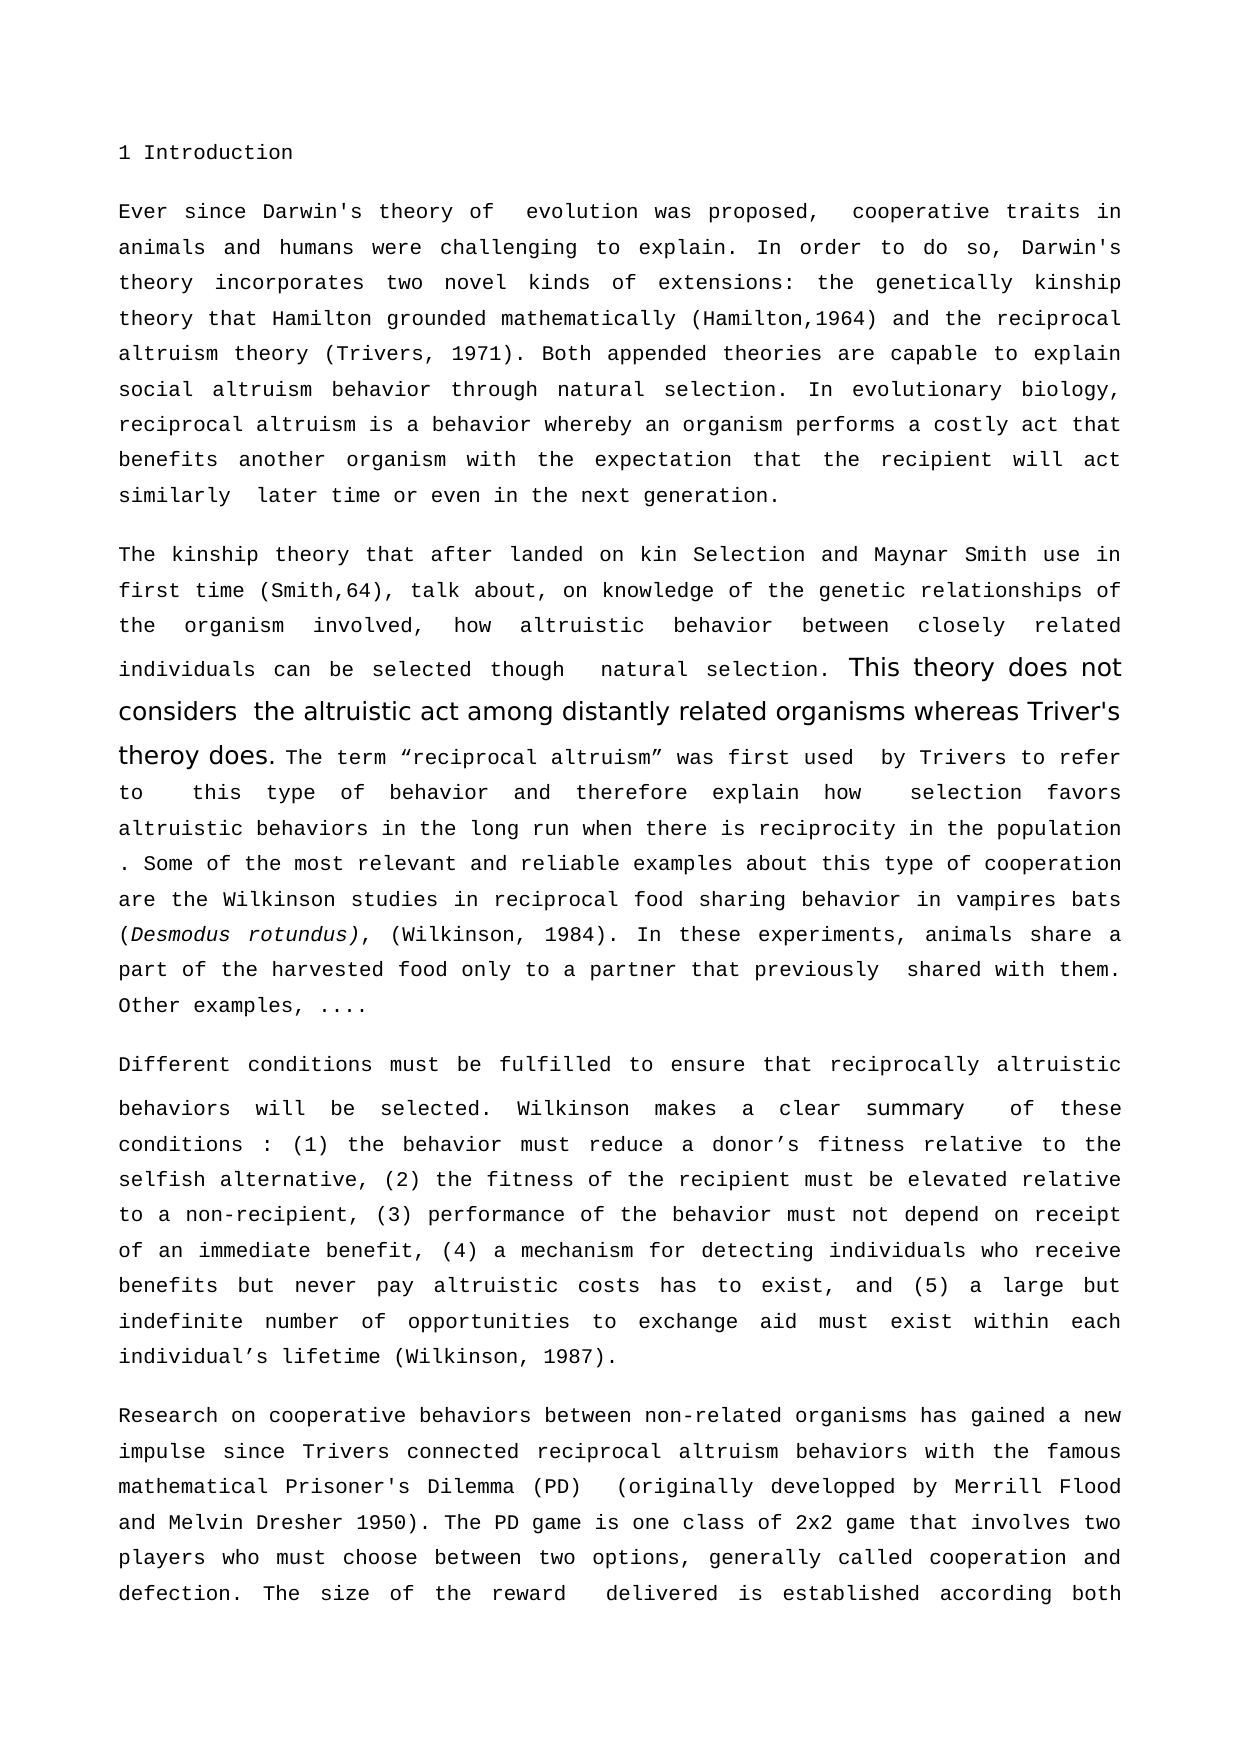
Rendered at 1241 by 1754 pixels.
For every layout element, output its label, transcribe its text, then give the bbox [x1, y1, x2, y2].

text Different conditions must be fulfilled to ensure that reciprocally altruistic behaviors will be selected. Wilkinson makes a clear summary of these conditions : (1) the behavior must reduce a donor’s fitness relative to the selfish alternative, (2) the fitness of the recipient must be elevated relative to a non-recipient, (3) performance of the behavior must not depend on receipt of an immediate benefit, (4) a mechanism for detecting individuals who receive benefits but never pay altruistic costs has to exist, and (5) a large but indefinite number of opportunities to exchange aid must exist within each individual’s lifetime (Wilkinson, 1987). [118, 1054, 1122, 1370]
text 1 Introduction [118, 142, 1122, 166]
text The kinship theory that after landed on kin Selection and Maynar Smith use in first time (Smith,64), talk about, on knowledge of the genetic relationships of the organism involved, how altruistic behavior between closely related individuals can be selected though natural selection. This theory does not considers the altruistic act among distantly related organisms whereas Triver's theroy does. The term “reciprocal altruism” was first used by Trivers to refer to this type of behavior and therefore explain how selection favors altruistic behaviors in the long run when there is reciprocity in the population . Some of the most relevant and reliable examples about this type of cooperation are the Wilkinson studies in reciprocal food sharing behavior in vampires bats (Desmodus rotundus), (Wilkinson, 1984). In these experiments, animals share a part of the harvested food only to a partner that previously shared with them. Other examples, .... [118, 544, 1122, 1018]
text Research on cooperative behaviors between non-related organisms has gained a new impulse since Trivers connected reciprocal altruism behaviors with the famous mathematical Prisoner's Dilemma (PD) (originally developped by Merrill Flood and Melvin Dresher 1950). The PD game is one class of 2x2 game that involves two players who must choose between two options, generally called cooperation and defection. The size of the reward delivered is established according both [118, 1406, 1122, 1606]
text Ever since Darwin's theory of evolution was proposed, cooperative traits in animals and humans were challenging to explain. In order to do so, Darwin's theory incorporates two novel kinds of extensions: the genetically kinship theory that Hamilton grounded mathematically (Hamilton,1964) and the reciprocal altruism theory (Trivers, 1971). Both appended theories are capable to explain social altruism behavior through natural selection. In evolutionary biology, reciprocal altruism is a behavior whereby an organism performs a costly act that benefits another organism with the expectation that the recipient will act similarly later time or even in the next generation. [118, 201, 1122, 508]
